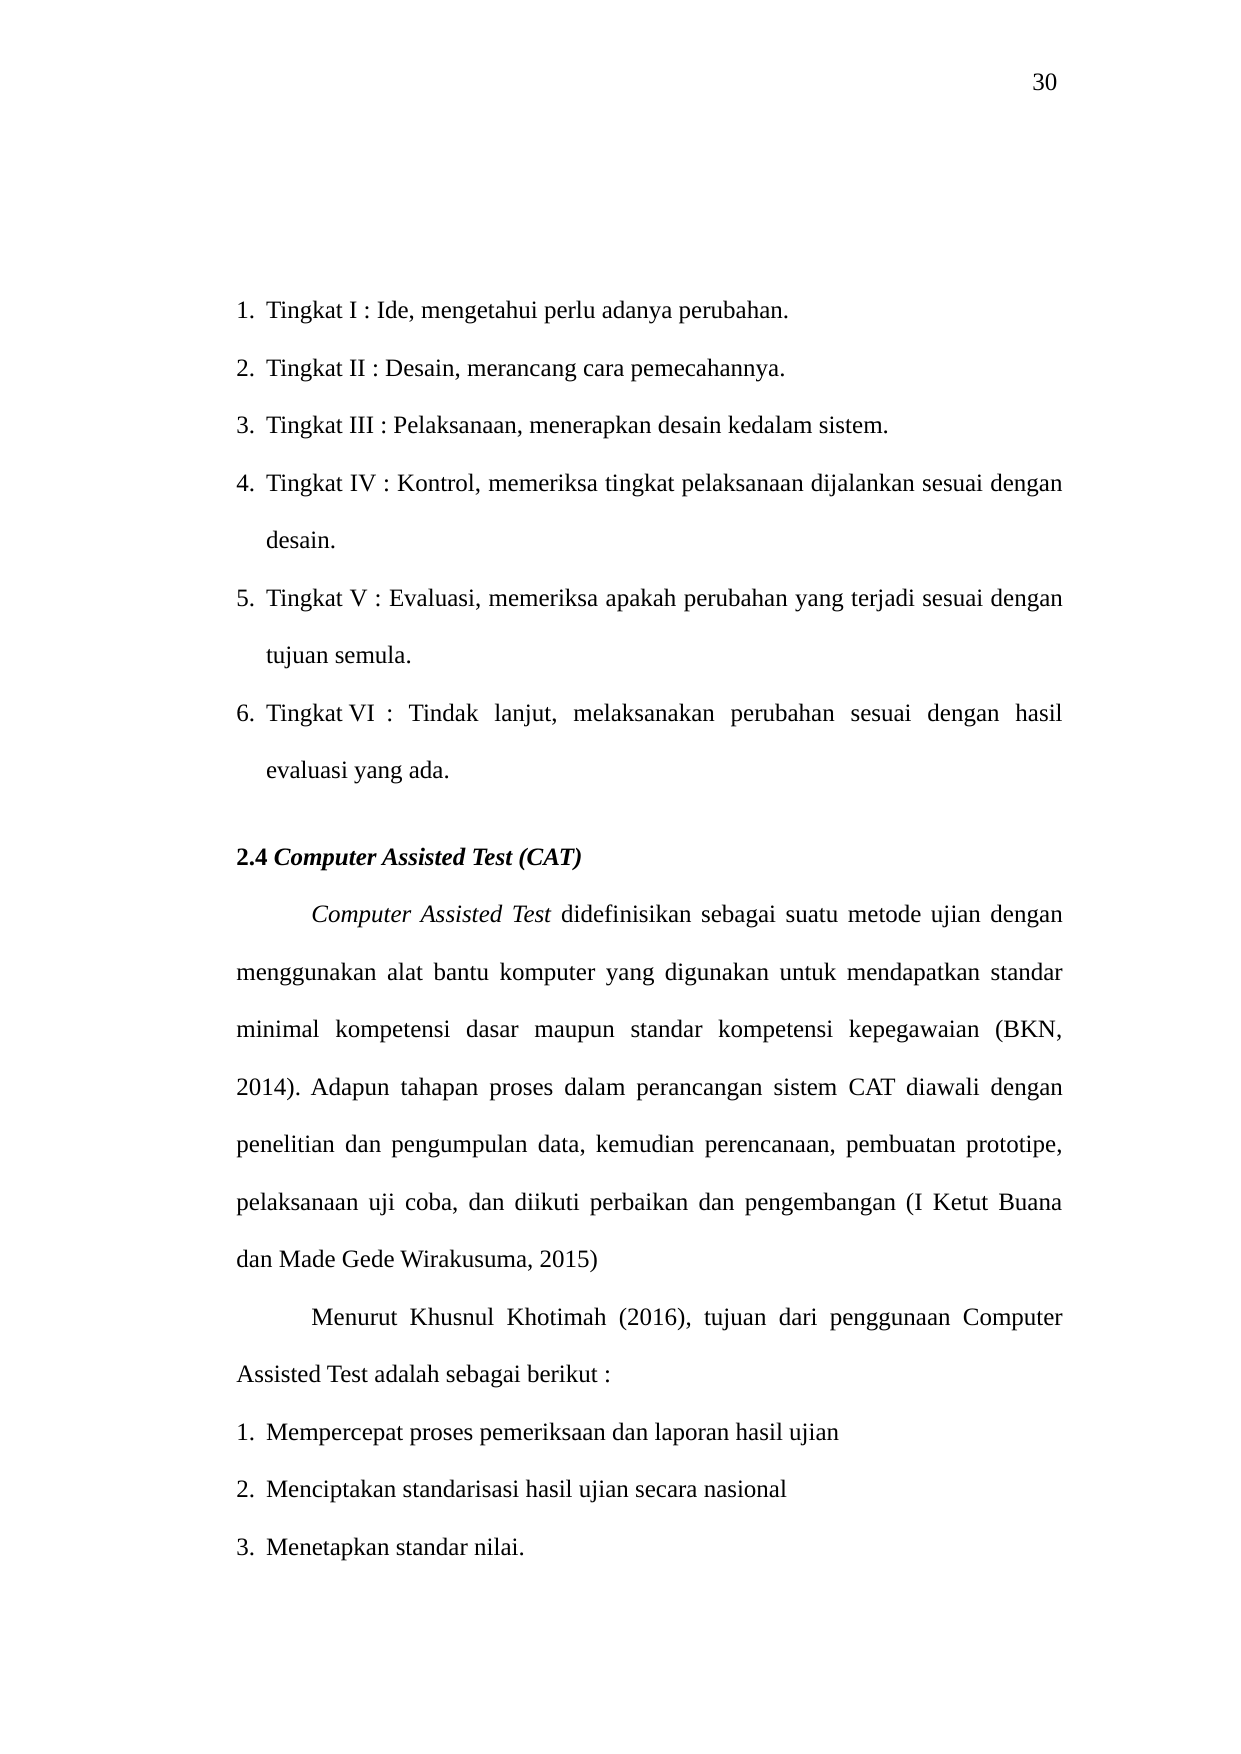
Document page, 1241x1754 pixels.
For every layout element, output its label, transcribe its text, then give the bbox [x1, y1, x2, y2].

list Tingkat I : Ide, mengetahui perlu adanya perubahan. [236, 295, 1063, 324]
list Menciptakan standarisasi hasil ujian secara nasional [236, 1474, 1063, 1503]
list Menetapkan standar nilai. [236, 1532, 1063, 1560]
list Mempercepat proses pemeriksaan dan laporan hasil ujian [236, 1417, 1063, 1445]
subtitle 2.4 Computer Assisted Test (CAT) [236, 842, 1063, 870]
list Tingkat V : Evaluasi, memeriksa apakah perubahan yang terjadi sesuai dengan tujuan semula. [236, 583, 1063, 669]
list Tingkat III : Pelaksanaan, menerapkan desain kedalam sistem. [236, 410, 1063, 439]
text Computer Assisted Test didefinisikan sebagai suatu metode ujian dengan menggunakan alat bantu komputer yang digunakan untuk mendapatkan standar minimal kompetensi dasar maupun standar kompetensi kepegawaian (BKN, 2014). Adapun tahapan proses dalam perancangan sistem CAT diawali dengan penelitian dan pengumpulan data, kemudian perencanaan, pembuatan prototipe, pelaksanaan uji coba, dan diikuti perbaikan dan pengembangan (I Ketut Buana dan Made Gede Wirakusuma, 2015) [236, 899, 1063, 1273]
list Tingkat IV : Kontrol, memeriksa tingkat pelaksanaan dijalankan sesuai dengan desain. [236, 468, 1063, 554]
text Menurut Khusnul Khotimah (2016), tujuan dari penggunaan Computer Assisted Test adalah sebagai berikut : [236, 1302, 1063, 1388]
list Tingkat VI : Tindak lanjut, melaksanakan perubahan sesuai dengan hasil evaluasi yang ada. [236, 698, 1063, 784]
list Tingkat II : Desain, merancang cara pemecahannya. [236, 353, 1063, 382]
